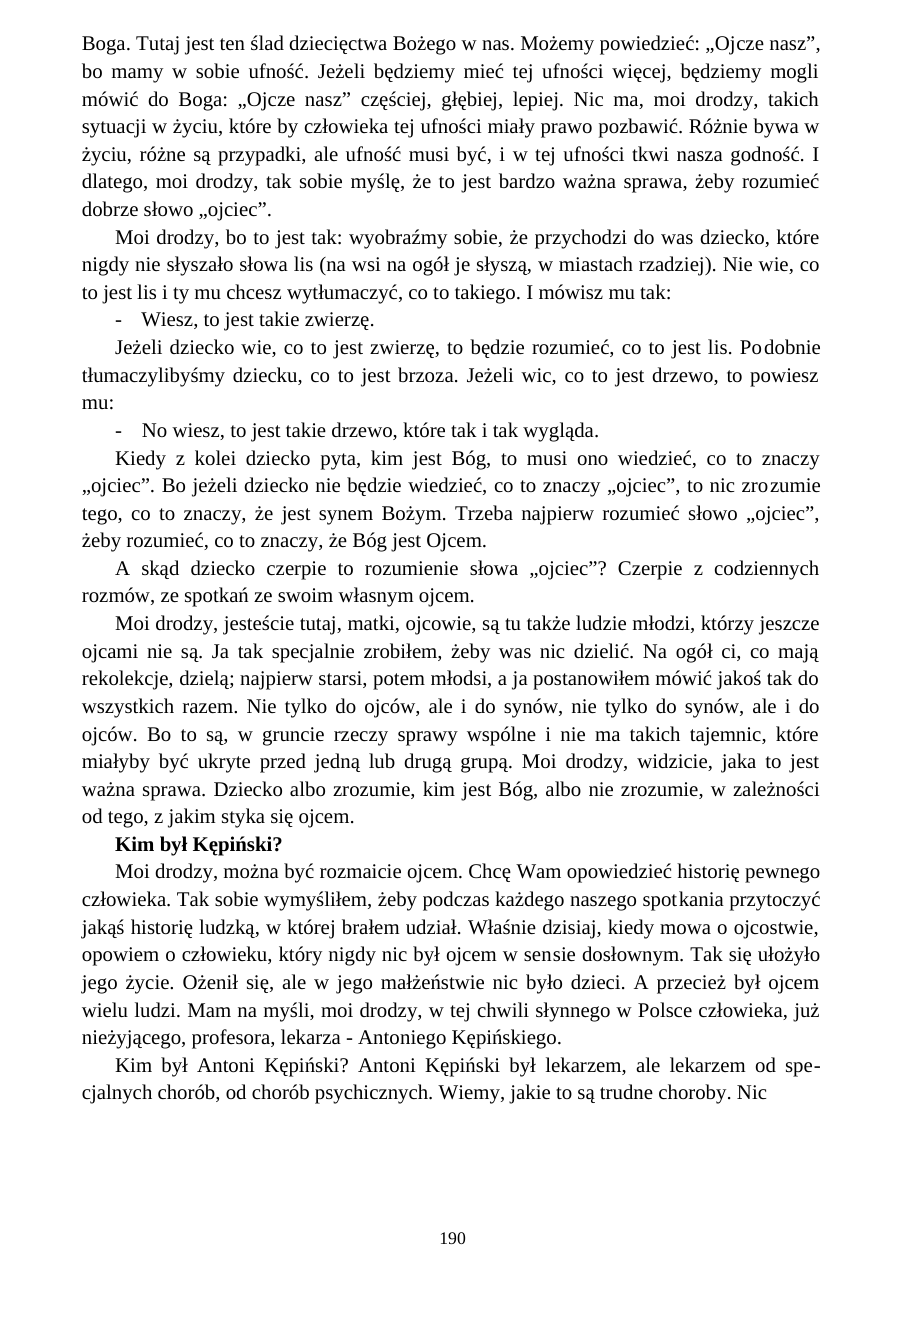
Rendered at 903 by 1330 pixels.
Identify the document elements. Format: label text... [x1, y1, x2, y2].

text Moi drodzy, jesteście tutaj, matki, ojcowie, są tu także ludzie młodzi, którzy jeszcze ojcami nie są. Ja tak specjalnie zrobiłem, żeby was nic dzielić. Na ogół ci, co mają rekolekcje, dzielą; najpierw starsi, potem młodsi, a ja postanowiłem mówić jakoś tak do wszystkich razem. Nie tylko do ojców, ale i do synów, nie tylko do synów, ale i do ojców. Bo to są, w gruncie rzeczy sprawy wspólne i nie ma takich tajemnic, które miałyby być ukryte przed jedną lub drugą grupą. Moi drodzy, widzicie, jaka to jest ważna sprawa. Dziecko albo zrozumie, kim jest Bóg, albo nie zrozumie, w zależności od tego, z jakim styka się ojcem. [82, 611, 821, 828]
text Kim był Kępiński? [82, 832, 821, 856]
text Kim był Antoni Kępiński? Antoni Kępiński był lekarzem, ale lekarzem od spe­cjalnych chorób, od chorób psychicznych. Wiemy, jakie to są trudne choroby. Nic [82, 1053, 821, 1104]
text Kiedy z kolei dziecko pyta, kim jest Bóg, to musi ono wiedzieć, co to znaczy „ojciec”. Bo jeżeli dziecko nie będzie wiedzieć, co to znaczy „ojciec”, to nic zro­zumie tego, co to znaczy, że jest synem Bożym. Trzeba najpierw rozumieć słowo „ojciec”, żeby rozumieć, co to znaczy, że Bóg jest Ojcem. [82, 445, 821, 552]
text Moi drodzy, można być rozmaicie ojcem. Chcę Wam opowiedzieć historię pewnego człowieka. Tak sobie wymyśliłem, żeby podczas każdego naszego spot­kania przytoczyć jakąś historię ludzką, w której brałem udział. Właśnie dzisiaj, kiedy mowa o ojcostwie, opowiem o człowieku, który nigdy nic był ojcem w sen­sie dosłownym. Tak się ułożyło jego życie. Ożenił się, ale w jego małżeństwie nic było dzieci. A przecież był ojcem wielu ludzi. Mam na myśli, moi drodzy, w tej chwili słynnego w Polsce człowieka, już nieżyjącego, profesora, lekarza - Anto­niego Kępińskiego. [82, 859, 821, 1049]
text Moi drodzy, bo to jest tak: wyobraźmy sobie, że przychodzi do was dziecko, które nigdy nie słyszało słowa lis (na wsi na ogół je słyszą, w miastach rzadziej). Nie wie, co to jest lis i ty mu chcesz wytłumaczyć, co to takiego. I mówisz mu tak: [82, 224, 821, 304]
text 190 [439, 1228, 471, 1248]
list Wiesz, to jest takie zwierzę. [82, 307, 821, 331]
text Jeżeli dziecko wie, co to jest zwierzę, to będzie rozumieć, co to jest lis. Po­dobnie tłumaczylibyśmy dziecku, co to jest brzoza. Jeżeli wic, co to jest drzewo, to powiesz mu: [82, 335, 821, 414]
text A skąd dziecko czerpie to rozumienie słowa „ojciec”? Czerpie z codziennych rozmów, ze spotkań ze swoim własnym ojcem. [82, 556, 821, 607]
list No wiesz, to jest takie drzewo, które tak i tak wygląda. [82, 418, 821, 442]
text Boga. Tutaj jest ten ślad dziecięctwa Bożego w nas. Możemy powiedzieć: „Oj­cze nasz”, bo mamy w sobie ufność. Jeżeli będziemy mieć tej ufności więcej, będziemy mogli mówić do Boga: „Ojcze nasz” częściej, głębiej, lepiej. Nic ma, moi drodzy, takich sytuacji w życiu, które by człowieka tej ufności miały prawo pozbawić. Różnie bywa w życiu, różne są przypadki, ale ufność musi być, i w tej ufności tkwi nasza godność. I dlatego, moi drodzy, tak sobie myślę, że to jest bardzo ważna sprawa, żeby rozumieć dobrze słowo „ojciec”. [82, 31, 821, 221]
